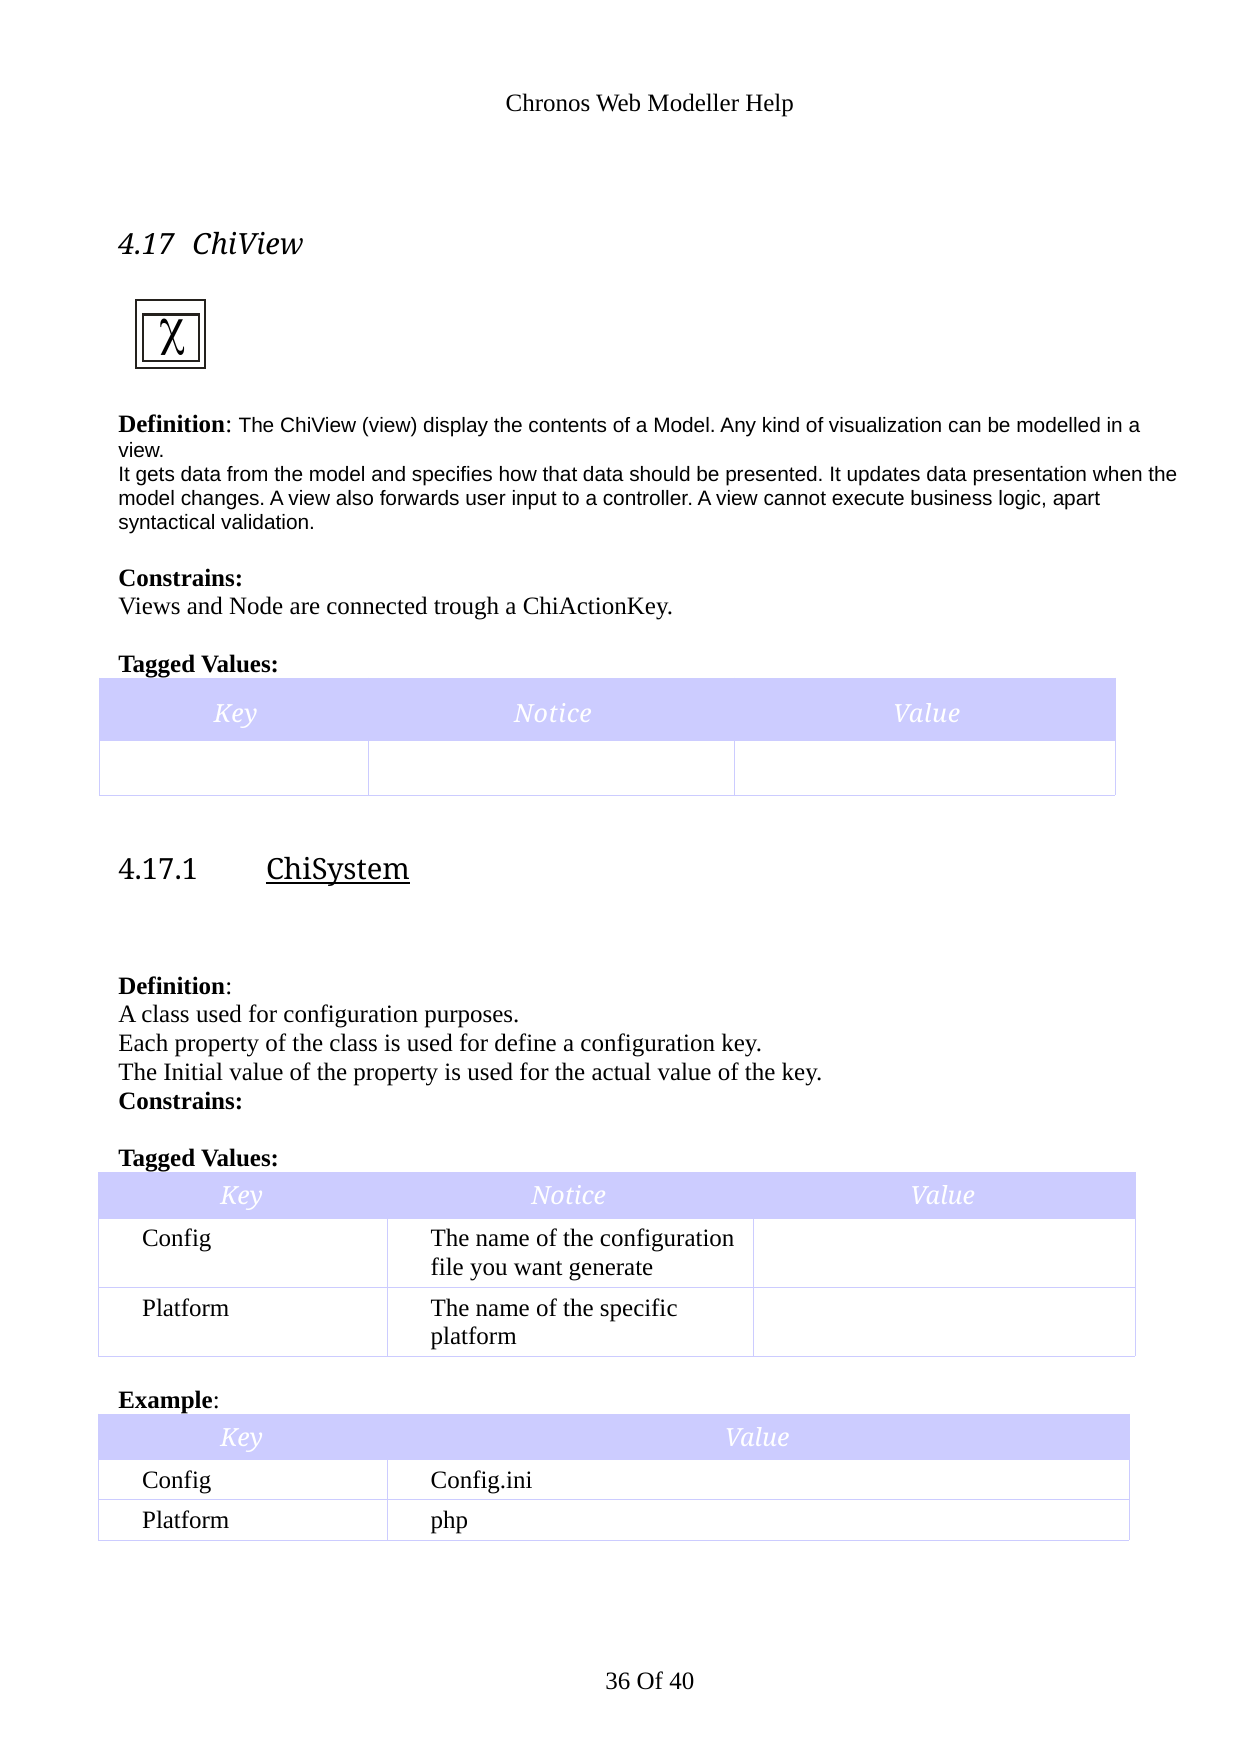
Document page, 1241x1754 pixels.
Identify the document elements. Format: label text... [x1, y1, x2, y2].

subtitle ChiView [118, 224, 1181, 263]
text Definition: [118, 971, 1181, 999]
table_header Key [100, 679, 368, 740]
text Each property of the class is used for define a configuration key. [118, 1028, 1181, 1057]
table_header Notice [369, 679, 734, 740]
table_cell Platform [99, 1288, 387, 1356]
text Definition: The ChiView (view) display the contents of a Model. Any kind of visualization can be modelled in a view. It gets data from the model and specifies how that data should be presented. It updates data presentation when the model changes. A view also forwards user input to a controller. A view cannot execute business logic, apart syntactical validation. [118, 409, 1181, 534]
table_header Value [754, 1173, 1135, 1218]
table_cell php [388, 1500, 1129, 1540]
table_cell [735, 741, 1115, 795]
table_header Key [99, 1173, 387, 1218]
text Example: [118, 1385, 1181, 1413]
table_cell The name of the configuration file you want generate [388, 1219, 753, 1287]
text Tagged Values: [118, 1143, 1181, 1172]
table_header Value [735, 679, 1115, 740]
table_cell The name of the specific platform [388, 1288, 753, 1356]
table_cell Platform [99, 1500, 387, 1540]
text The Initial value of the property is used for the actual value of the key. [118, 1057, 1181, 1086]
table_cell [100, 741, 368, 795]
table_cell Config [99, 1219, 387, 1287]
table_cell Config.ini [388, 1460, 1129, 1499]
table_header Key [99, 1415, 387, 1459]
table_header Notice [388, 1173, 753, 1218]
text A class used for configuration purposes. [118, 999, 1181, 1028]
text Constrains: [118, 563, 1181, 591]
table_cell [369, 741, 734, 795]
table_cell Config [99, 1460, 387, 1499]
table_header Value [388, 1415, 1129, 1459]
subtitle ChiSystem [118, 849, 1181, 888]
text Views and Node are connected trough a ChiActionKey. [118, 591, 1181, 620]
table_cell [754, 1219, 1135, 1287]
text Constrains: [118, 1086, 1181, 1114]
table_cell [754, 1288, 1135, 1356]
text Tagged Values: [118, 649, 1181, 678]
